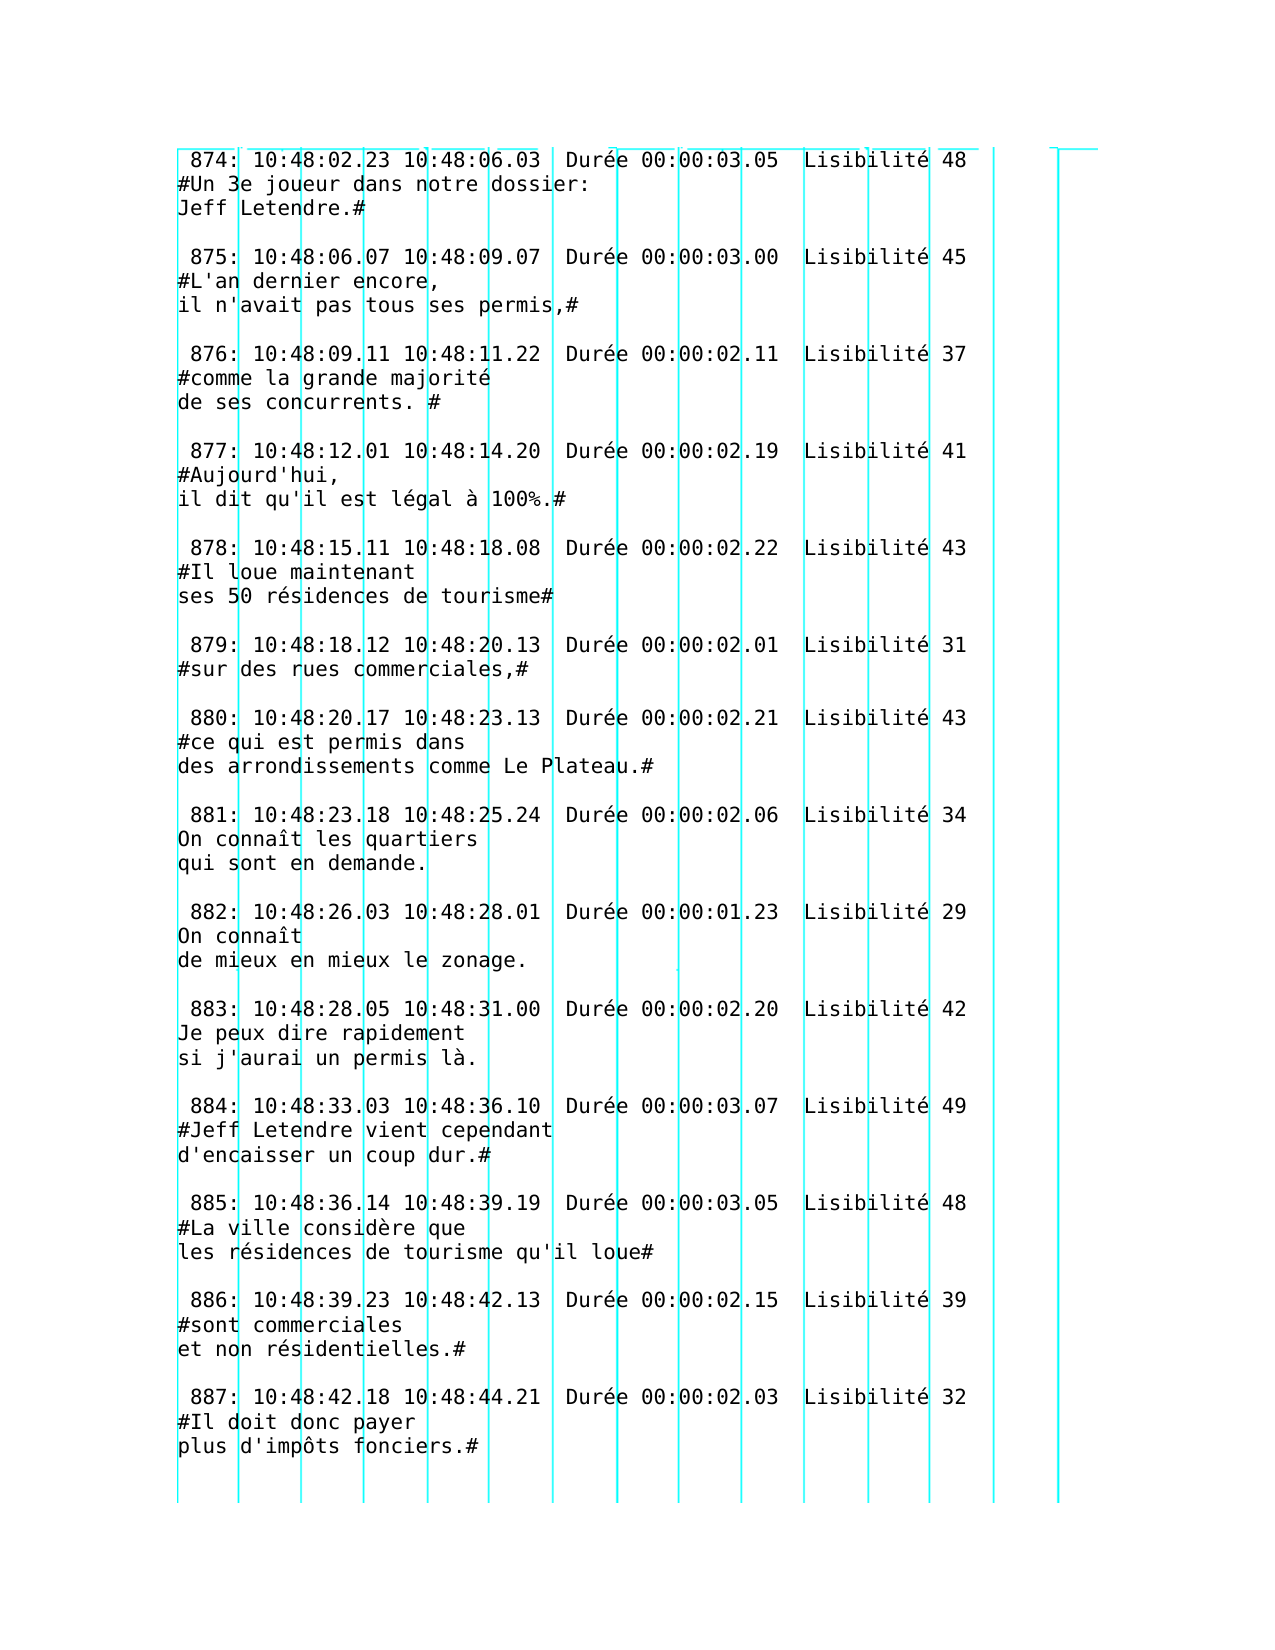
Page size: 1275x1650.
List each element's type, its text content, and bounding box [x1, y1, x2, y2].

text #comme la grande majorité [177, 366, 1098, 390]
text 875: 10:48:06.07 10:48:09.07 Durée 00:00:03.00 Lisibilité 45 [177, 245, 1098, 269]
text 881: 10:48:23.18 10:48:25.24 Durée 00:00:02.06 Lisibilité 34 [177, 803, 1098, 827]
text Jeff Letendre.# [177, 196, 1098, 220]
text qui sont en demande. [177, 851, 1098, 876]
text il n'avait pas tous ses permis,# [177, 293, 1098, 317]
text #Il doit donc payer [177, 1410, 1098, 1434]
text 874: 10:48:02.23 10:48:06.03 Durée 00:00:03.05 Lisibilité 48 [177, 148, 1098, 172]
text 883: 10:48:28.05 10:48:31.00 Durée 00:00:02.20 Lisibilité 42 [177, 997, 1098, 1021]
text 884: 10:48:33.03 10:48:36.10 Durée 00:00:03.07 Lisibilité 49 [177, 1094, 1098, 1118]
text de ses concurrents. # [177, 390, 1098, 414]
text 887: 10:48:42.18 10:48:44.21 Durée 00:00:02.03 Lisibilité 32 [177, 1385, 1098, 1410]
text On connaît les quartiers [177, 827, 1098, 851]
text 879: 10:48:18.12 10:48:20.13 Durée 00:00:02.01 Lisibilité 31 [177, 633, 1098, 657]
text #Aujourd'hui, [177, 463, 1098, 487]
text #L'an dernier encore, [177, 269, 1098, 293]
text 880: 10:48:20.17 10:48:23.13 Durée 00:00:02.21 Lisibilité 43 [177, 706, 1098, 730]
text Je peux dire rapidement [177, 1021, 1098, 1046]
text 876: 10:48:09.11 10:48:11.22 Durée 00:00:02.11 Lisibilité 37 [177, 342, 1098, 366]
text #Il loue maintenant [177, 560, 1098, 584]
text de mieux en mieux le zonage. [177, 948, 1098, 973]
text #Jeff Letendre vient cependant [177, 1118, 1098, 1143]
text ses 50 résidences de tourisme# [177, 584, 1098, 609]
text 877: 10:48:12.01 10:48:14.20 Durée 00:00:02.19 Lisibilité 41 [177, 439, 1098, 463]
text d'encaisser un coup dur.# [177, 1143, 1098, 1167]
text des arrondissements comme Le Plateau.# [177, 754, 1098, 779]
text 882: 10:48:26.03 10:48:28.01 Durée 00:00:01.23 Lisibilité 29 [177, 900, 1098, 924]
text 878: 10:48:15.11 10:48:18.08 Durée 00:00:02.22 Lisibilité 43 [177, 536, 1098, 560]
text #ce qui est permis dans [177, 730, 1098, 754]
text 886: 10:48:39.23 10:48:42.13 Durée 00:00:02.15 Lisibilité 39 [177, 1288, 1098, 1313]
text 885: 10:48:36.14 10:48:39.19 Durée 00:00:03.05 Lisibilité 48 [177, 1191, 1098, 1216]
text et non résidentielles.# [177, 1337, 1098, 1361]
picture [177, 147, 1098, 1503]
text il dit qu'il est légal à 100%.# [177, 487, 1098, 512]
text #Un 3e joueur dans notre dossier: [177, 172, 1098, 196]
text les résidences de tourisme qu'il loue# [177, 1240, 1098, 1264]
text si j'aurai un permis là. [177, 1046, 1098, 1070]
text On connaît [177, 924, 1098, 948]
text plus d'impôts fonciers.# [177, 1434, 1098, 1458]
text #sont commerciales [177, 1313, 1098, 1337]
text #sur des rues commerciales,# [177, 657, 1098, 682]
text #La ville considère que [177, 1216, 1098, 1240]
